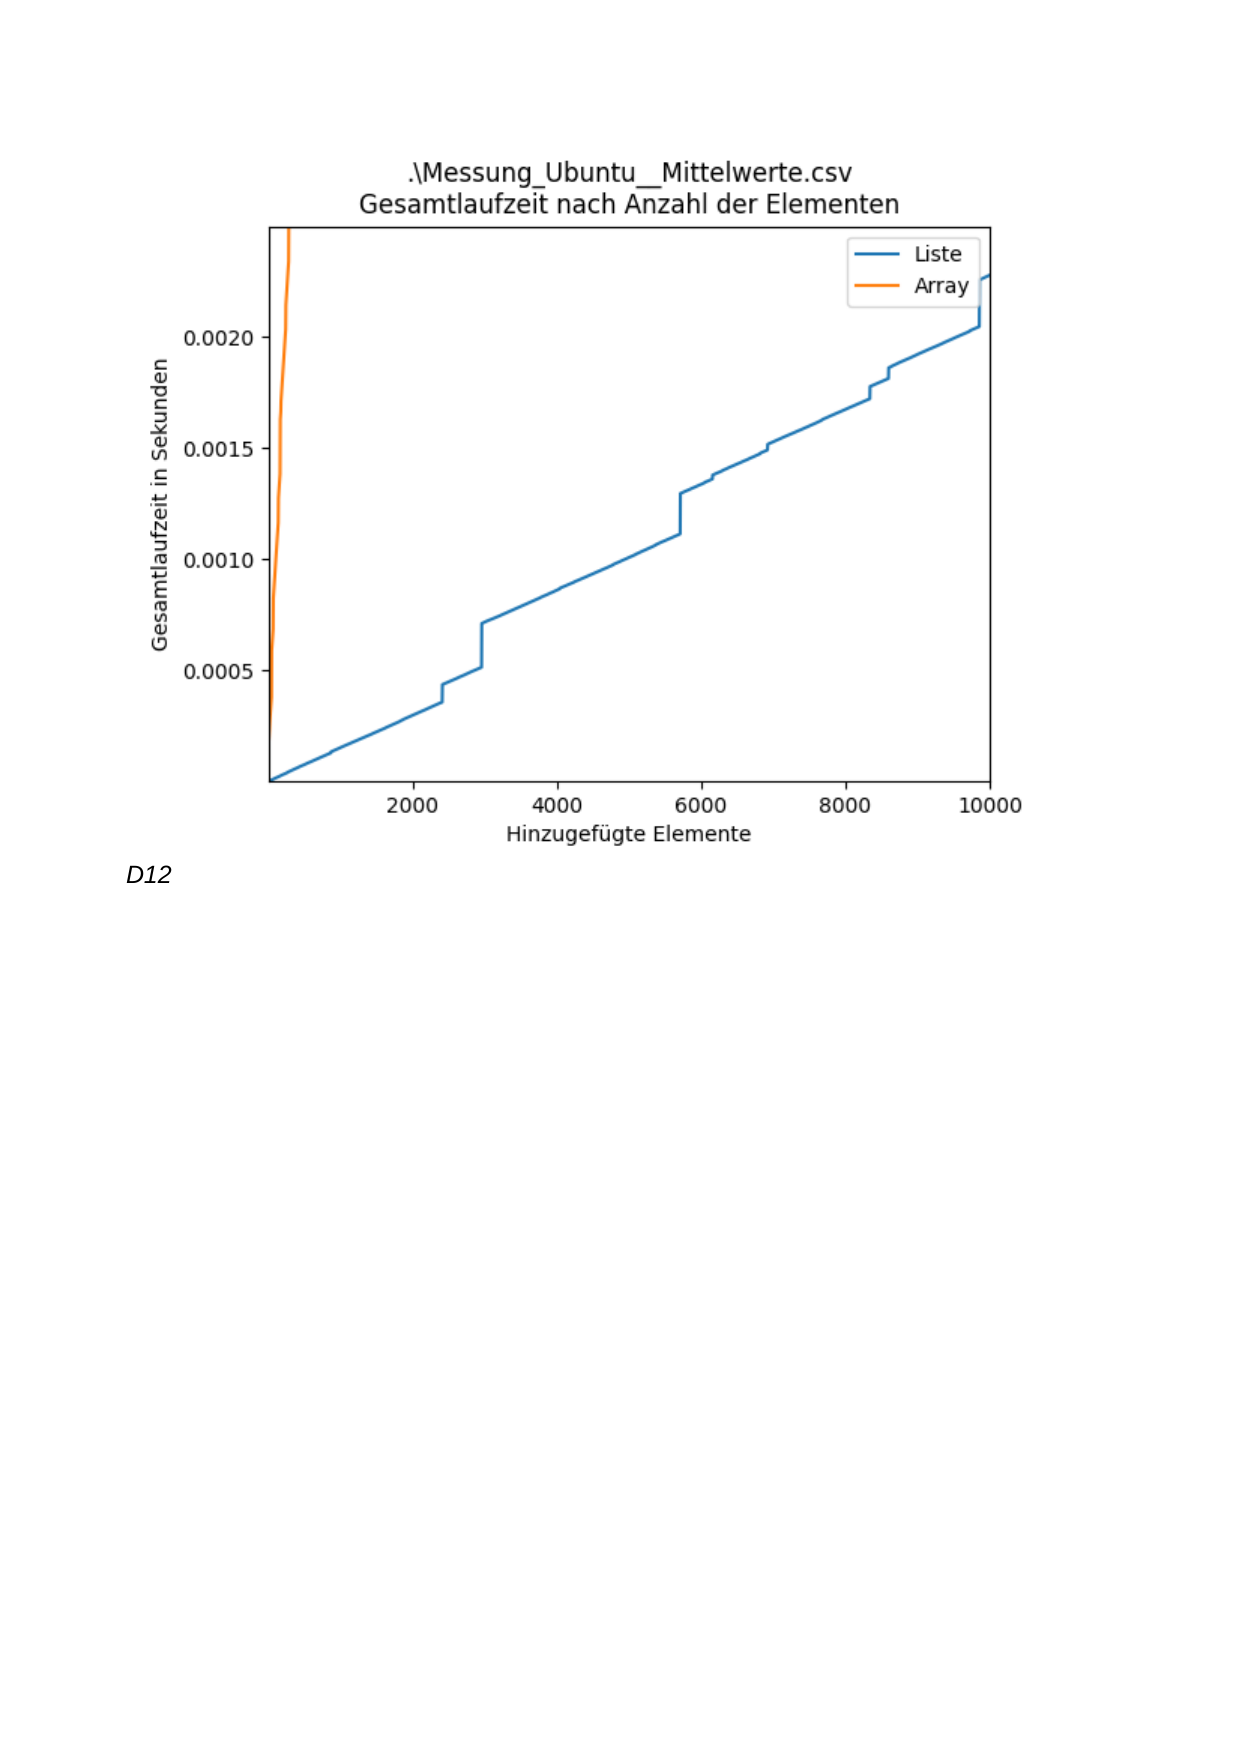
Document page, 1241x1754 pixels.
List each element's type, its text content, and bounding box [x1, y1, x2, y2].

picture [125, 140, 1086, 861]
text D12 [126, 861, 1086, 889]
